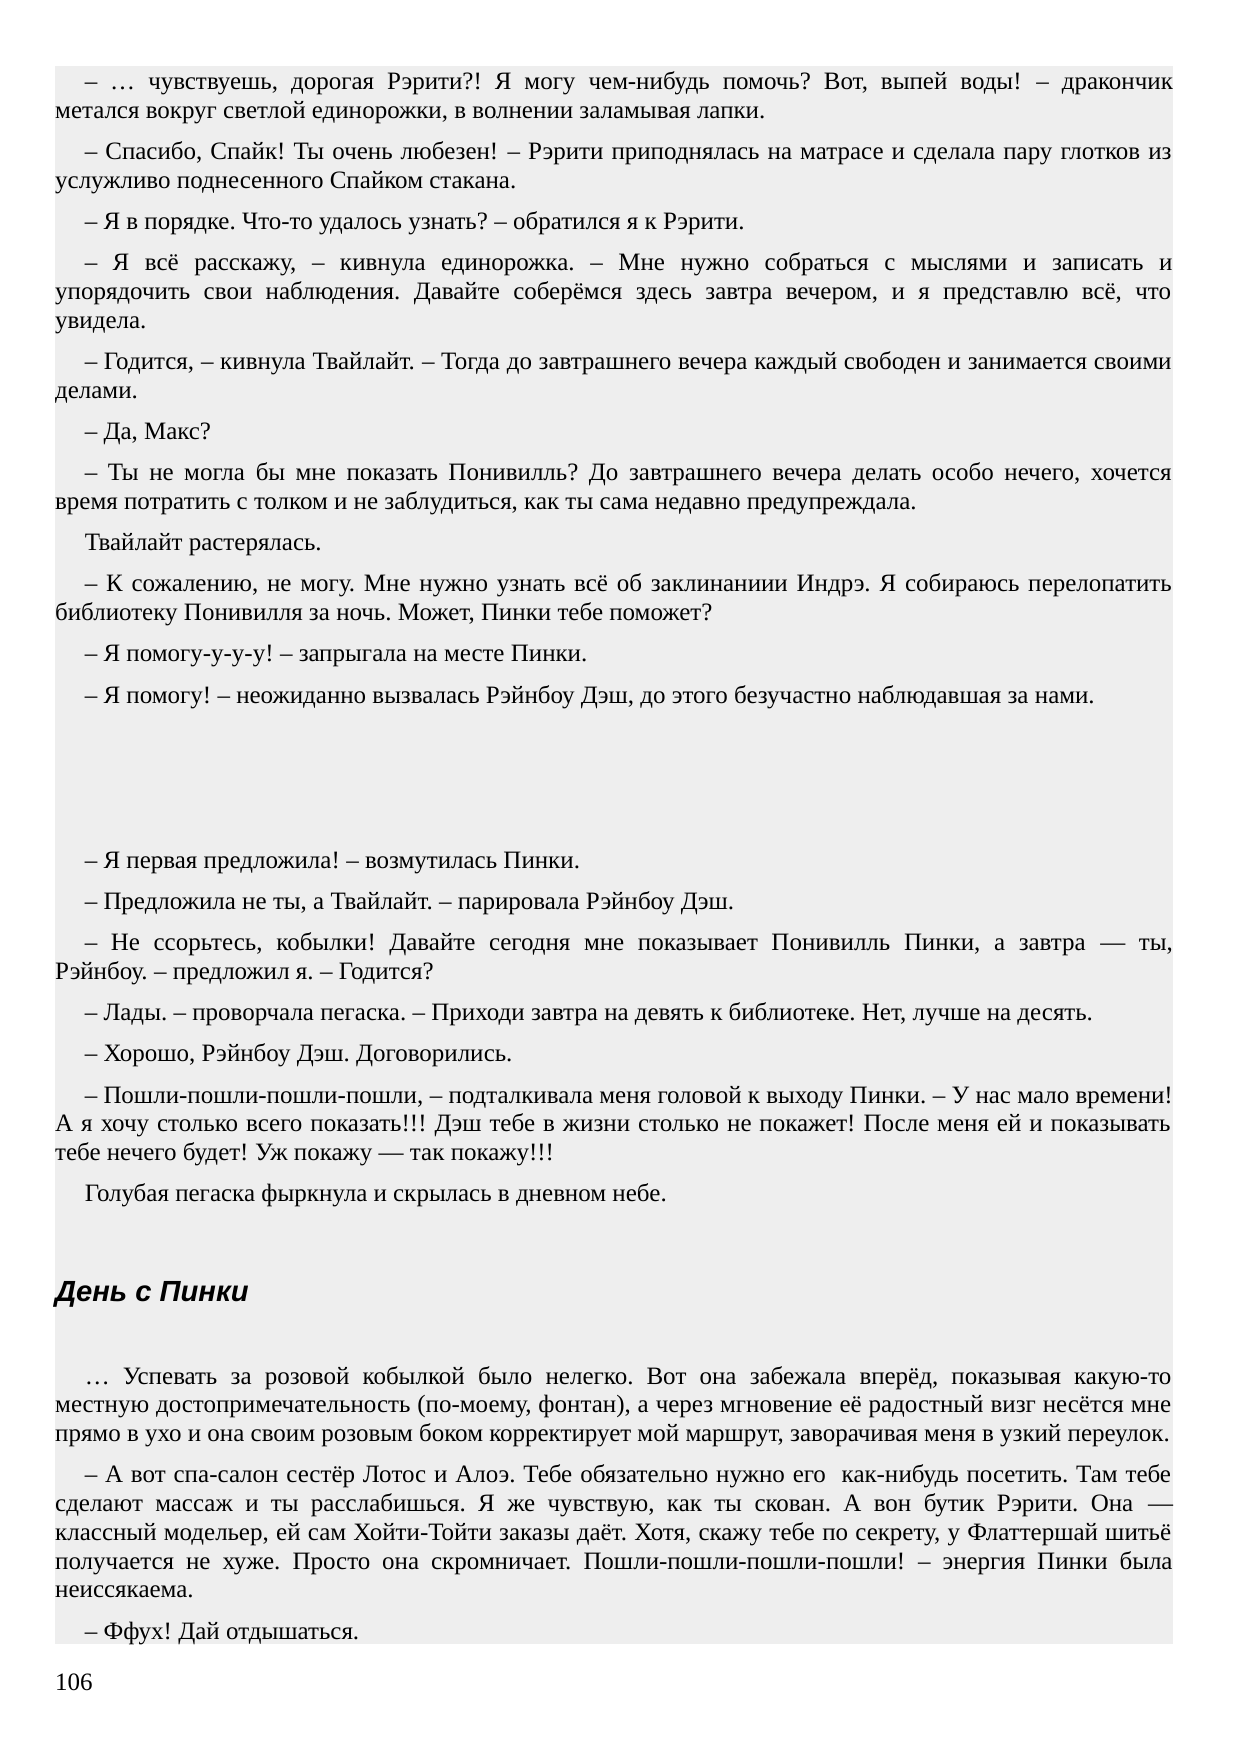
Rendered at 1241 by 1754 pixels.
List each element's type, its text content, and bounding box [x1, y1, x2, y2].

text – А вот спа-салон сестёр Лотос и Алоэ. Тебе обязательно нужно его как-нибудь посетить. Там тебе сделают массаж и ты расслабишься. Я же чувствую, как ты скован. А вон бутик Рэрити. Она — классный модельер, ей сам Хойти-Тойти заказы даёт. Хотя, скажу тебе по секрету, у Флаттершай шитьё получается не хуже. Просто она скромничает. Пошли-пошли-пошли-пошли! – энергия Пинки была неиссякаема. [55, 1459, 1173, 1603]
text – Лады. – проворчала пегаска. – Приходи завтра на девять к библиотеке. Нет, лучше на десять. [55, 997, 1173, 1026]
text – Я в порядке. Что-то удалось узнать? – обратился я к Рэрити. [55, 206, 1173, 235]
text – Ты не могла бы мне показать Понивилль? До завтрашнего вечера делать особо нечего, хочется время потратить с толком и не заблудиться, как ты сама недавно предупреждала. [55, 457, 1173, 515]
subtitle День с Пинки [55, 1273, 1173, 1307]
text – … чувствуешь, дорогая Рэрити?! Я могу чем-нибудь помочь? Вот, выпей воды! – дракончик метался вокруг светлой единорожки, в волнении заламывая лапки. [55, 66, 1173, 123]
text – Годится, – кивнула Твайлайт. – Тогда до завтрашнего вечера каждый свободен и занимается своими делами. [55, 346, 1173, 403]
text – Предложила не ты, а Твайлайт. – парировала Рэйнбоу Дэш. [55, 886, 1173, 915]
text – Не ссорьтесь, кобылки! Давайте сегодня мне показывает Понивилль Пинки, а завтра — ты, Рэйнбоу. – предложил я. – Годится? [55, 927, 1173, 985]
text Твайлайт растерялась. [55, 527, 1173, 556]
text – Пошли-пошли-пошли-пошли, – подталкивала меня головой к выходу Пинки. – У нас мало времени! А я хочу столько всего показать!!! Дэш тебе в жизни столько не покажет! После меня ей и показывать тебе нечего будет! Уж покажу — так покажу!!! [55, 1080, 1173, 1166]
text … Успевать за розовой кобылкой было нелегко. Вот она забежала вперёд, показывая какую-то местную достопримечательность (по-моему, фонтан), а через мгновение её радостный визг несётся мне прямо в ухо и она своим розовым боком корректирует мой маршрут, заворачивая меня в узкий переулок. [55, 1361, 1173, 1447]
text – Да, Макс? [55, 416, 1173, 445]
text – Я помогу-у-у-у! – запрыгала на месте Пинки. [55, 638, 1173, 667]
text – Я всё расскажу, – кивнула единорожка. – Мне нужно собраться с мыслями и записать и упорядочить свои наблюдения. Давайте соберёмся здесь завтра вечером, и я представлю всё, что увидела. [55, 247, 1173, 333]
text Голубая пегаска фыркнула и скрылась в дневном небе. [55, 1178, 1173, 1207]
text – Ффух! Дай отдышаться. [55, 1616, 1173, 1644]
text – К сожалению, не могу. Мне нужно узнать всё об заклинаниии Индрэ. Я собираюсь перелопатить библиотеку Понивилля за ночь. Может, Пинки тебе поможет? [55, 568, 1173, 626]
text – Хорошо, Рэйнбоу Дэш. Договорились. [55, 1038, 1173, 1067]
text – Я помогу! – неожиданно вызвалась Рэйнбоу Дэш, до этого безучастно наблюдавшая за нами. [55, 680, 1173, 708]
text – Я первая предложила! – возмутилась Пинки. [55, 845, 1173, 873]
text – Спасибо, Спайк! Ты очень любезен! – Рэрити приподнялась на матрасе и сделала пару глотков из услужливо поднесенного Спайком стакана. [55, 136, 1173, 193]
